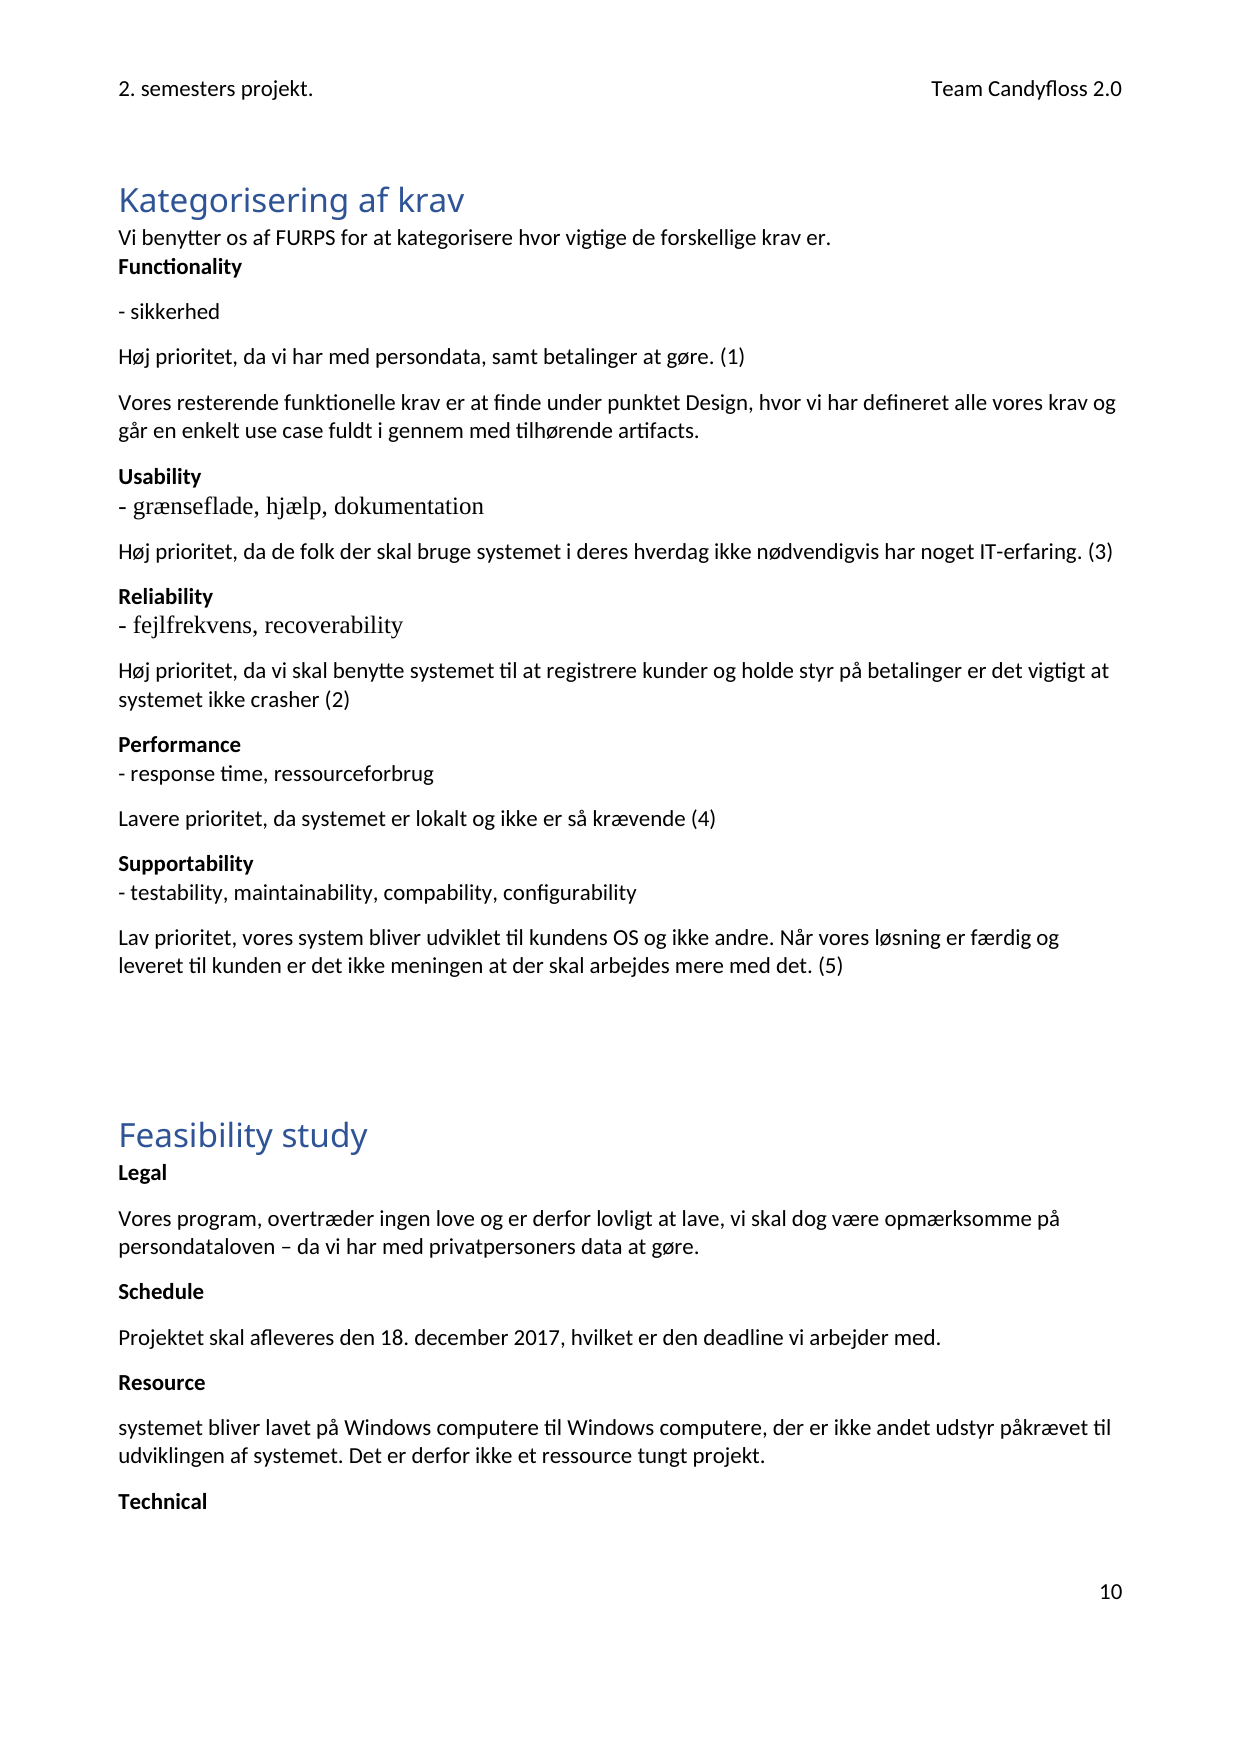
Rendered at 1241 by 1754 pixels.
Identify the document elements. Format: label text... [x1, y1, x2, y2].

text Vores program, overtræder ingen love og er derfor lovligt at lave, vi skal dog være opmærksomme på persondataloven – da vi har med privatpersoners data at gøre. [118, 1204, 1122, 1260]
list Usability - grænseflade, hjælp, dokumentation [118, 461, 1122, 520]
text Legal [118, 1158, 1122, 1186]
text Performance - response time, ressourceforbrug [118, 730, 1122, 787]
text Projektet skal afleveres den 18. december 2017, hvilket er den deadline vi arbejder med. [118, 1323, 1122, 1351]
subtitle Feasibility study [118, 1112, 1122, 1158]
text systemet bliver lavet på Windows computere til Windows computere, der er ikke andet udstyr påkrævet til udviklingen af systemet. Det er derfor ikke et ressource tungt projekt. [118, 1413, 1122, 1469]
text Vi benytter os af FURPS for at kategorisere hvor vigtige de forskellige krav er. Functionality [118, 223, 1122, 280]
text Høj prioritet, da vi har med persondata, samt betalinger at gøre. (1) [118, 342, 1122, 370]
text - sikkerhed [118, 297, 1122, 325]
text Lavere prioritet, da systemet er lokalt og ikke er så krævende (4) [118, 804, 1122, 832]
text Resource [118, 1368, 1122, 1396]
text Vores resterende funktionelle krav er at finde under punktet Design, hvor vi har defineret alle vores krav og går en enkelt use case fuldt i gennem med tilhørende artifacts. [118, 388, 1122, 444]
text Høj prioritet, da vi skal benytte systemet til at registrere kunder og holde styr på betalinger er det vigtigt at systemet ikke crasher (2) [118, 657, 1122, 713]
text Technical [118, 1487, 1122, 1515]
subtitle Kategorisering af krav [118, 177, 1122, 223]
text Høj prioritet, da de folk der skal bruge systemet i deres hverdag ikke nødvendigvis har noget IT-erfaring. (3) [118, 537, 1122, 565]
text Supportability - testability, maintainability, compability, configurability [118, 849, 1122, 906]
text Schedule [118, 1277, 1122, 1305]
list Reliability - fejlfrekvens, recoverability [118, 582, 1122, 639]
text Lav prioritet, vores system bliver udviklet til kundens OS og ikke andre. Når vores løsning er færdig og leveret til kunden er det ikke meningen at der skal arbejdes mere med det. (5) [118, 923, 1122, 979]
